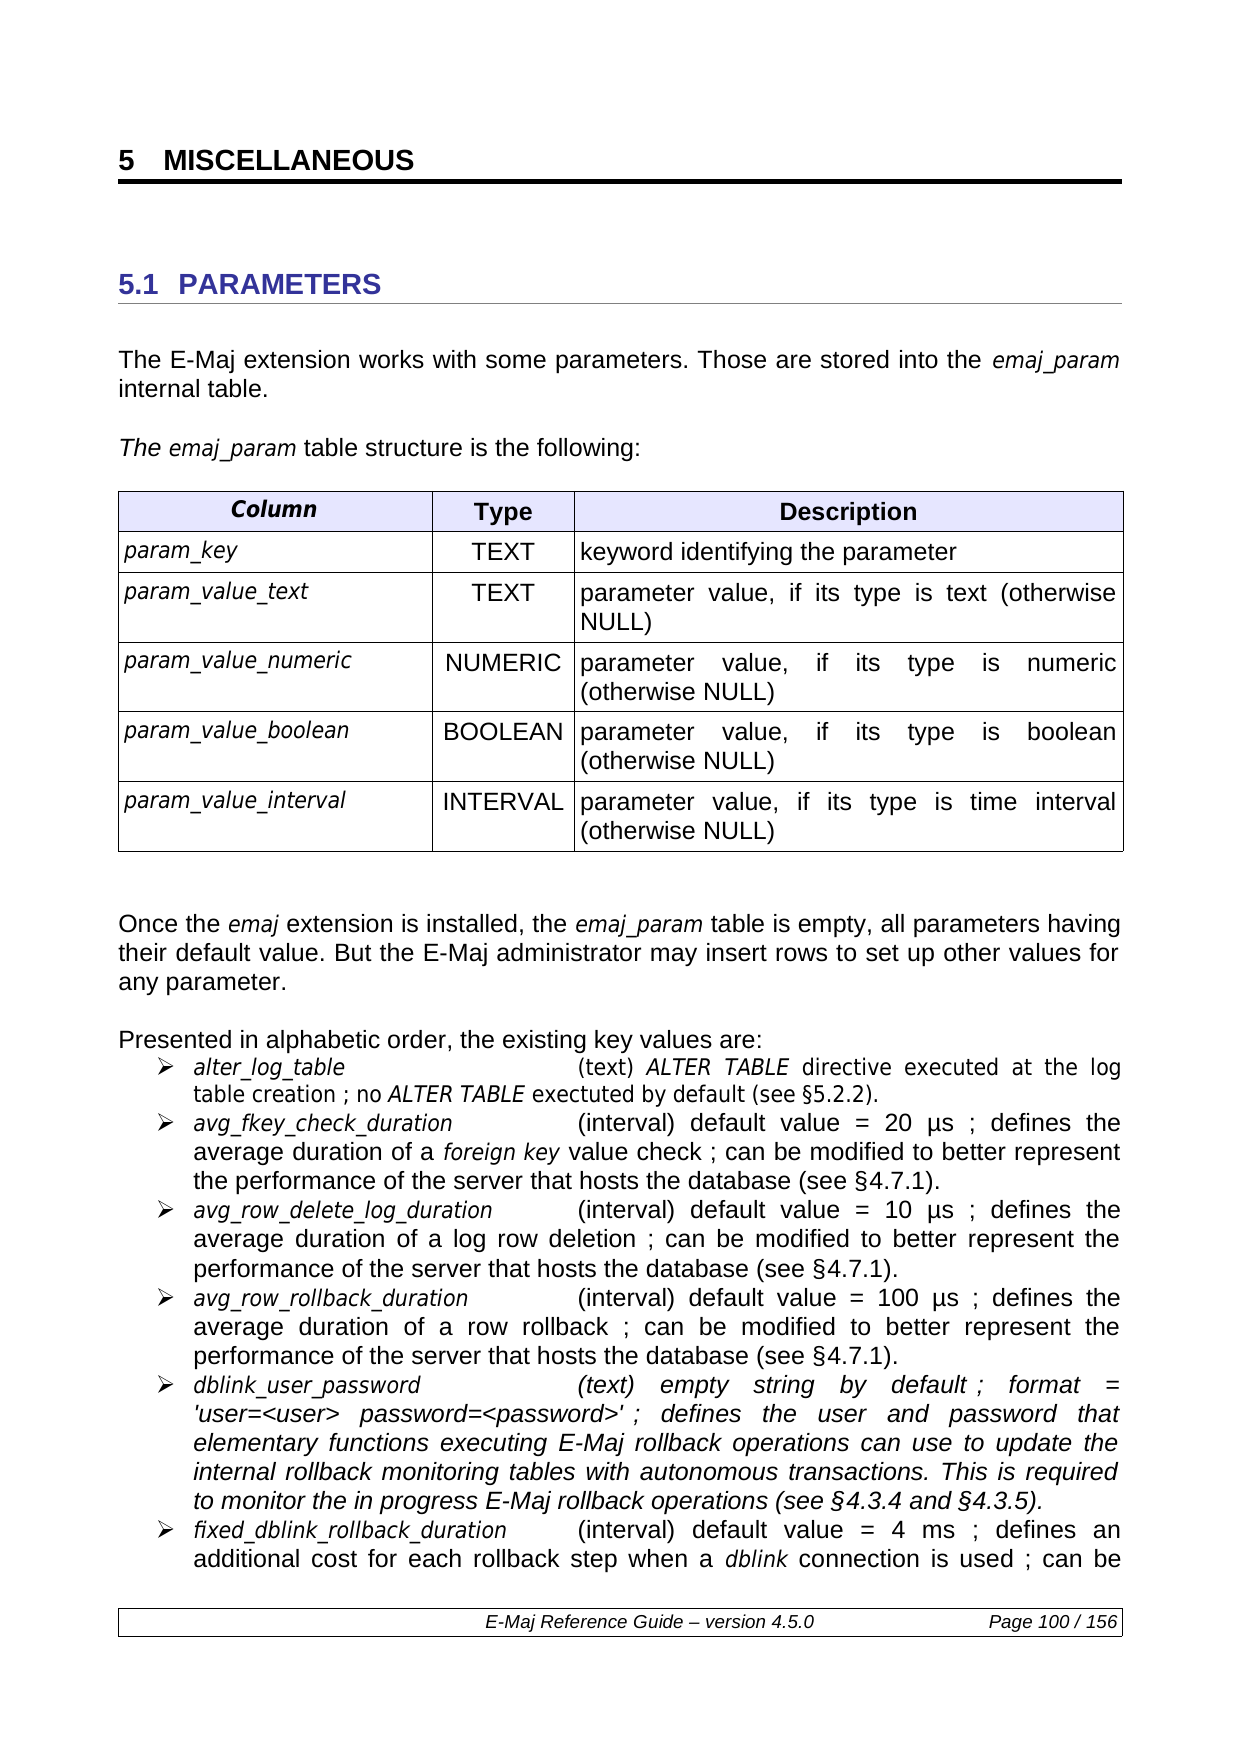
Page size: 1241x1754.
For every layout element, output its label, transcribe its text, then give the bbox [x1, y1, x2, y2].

list alter_log_table (text) ALTER TABLE directive executed at the log table creation ; no ALTER TABLE exectuted by default (see §5.2.2). [156, 1054, 1122, 1108]
table_cell TEXT [433, 532, 574, 572]
table_cell param_value_numeric [119, 643, 432, 711]
table_header Column [119, 492, 432, 531]
list avg_row_delete_log_duration (interval) default value = 10 µs ; defines the average duration of a log row deletion ; can be modified to better represent the performance of the server that hosts the database (see §4.7.1). [156, 1195, 1122, 1282]
table_cell INTERVAL [433, 782, 574, 851]
text The emaj_param table structure is the following: [118, 432, 1122, 462]
text The E-Maj extension works with some parameters. Those are stored into the emaj_param internal table. [118, 345, 1122, 403]
table_cell parameter value, if its type is text (otherwise NULL) [575, 573, 1123, 642]
table_cell NUMERIC [433, 643, 574, 711]
list avg_row_rollback_duration (interval) default value = 100 µs ; defines the average duration of a row rollback ; can be modified to better represent the performance of the server that hosts the database (see §4.7.1). [156, 1282, 1122, 1370]
table_cell param_value_boolean [119, 712, 432, 781]
list fixed_dblink_rollback_duration (interval) default value = 4 ms ; defines an additional cost for each rollback step when a dblink connection is used ; can be [156, 1515, 1122, 1573]
text Presented in alphabetic order, the existing key values are: [118, 1025, 1122, 1054]
table_cell parameter value, if its type is time interval (otherwise NULL) [575, 782, 1123, 851]
subtitle Miscellaneous [118, 143, 1122, 179]
table_cell param_key [119, 532, 432, 572]
table_cell parameter value, if its type is numeric (otherwise NULL) [575, 643, 1123, 711]
table_header Type [433, 492, 574, 531]
subtitle Parameters [118, 267, 1122, 303]
table_header Description [575, 492, 1123, 531]
table_cell TEXT [433, 573, 574, 642]
list avg_fkey_check_duration (interval) default value = 20 µs ; defines the average duration of a foreign key value check ; can be modified to better represent the performance of the server that hosts the database (see §4.7.1). [156, 1108, 1122, 1195]
table_cell parameter value, if its type is boolean (otherwise NULL) [575, 712, 1123, 781]
table_cell BOOLEAN [433, 712, 574, 781]
list dblink_user_password (text) empty string by default ; format = 'user=<user> password=<password>' ; defines the user and password that elementary functions executing E-Maj rollback operations can use to update the internal rollback monitoring tables with autonomous transactions. This is required to monitor the in progress E-Maj rollback operations (see §4.3.4 and §4.3.5). [156, 1370, 1122, 1515]
text Once the emaj extension is installed, the emaj_param table is empty, all parameters having their default value. But the E-Maj administrator may insert rows to set up other values for any parameter. [118, 909, 1122, 996]
table_cell param_value_text [119, 573, 432, 642]
table_cell param_value_interval [119, 782, 432, 851]
table_cell keyword identifying the parameter [575, 532, 1123, 572]
